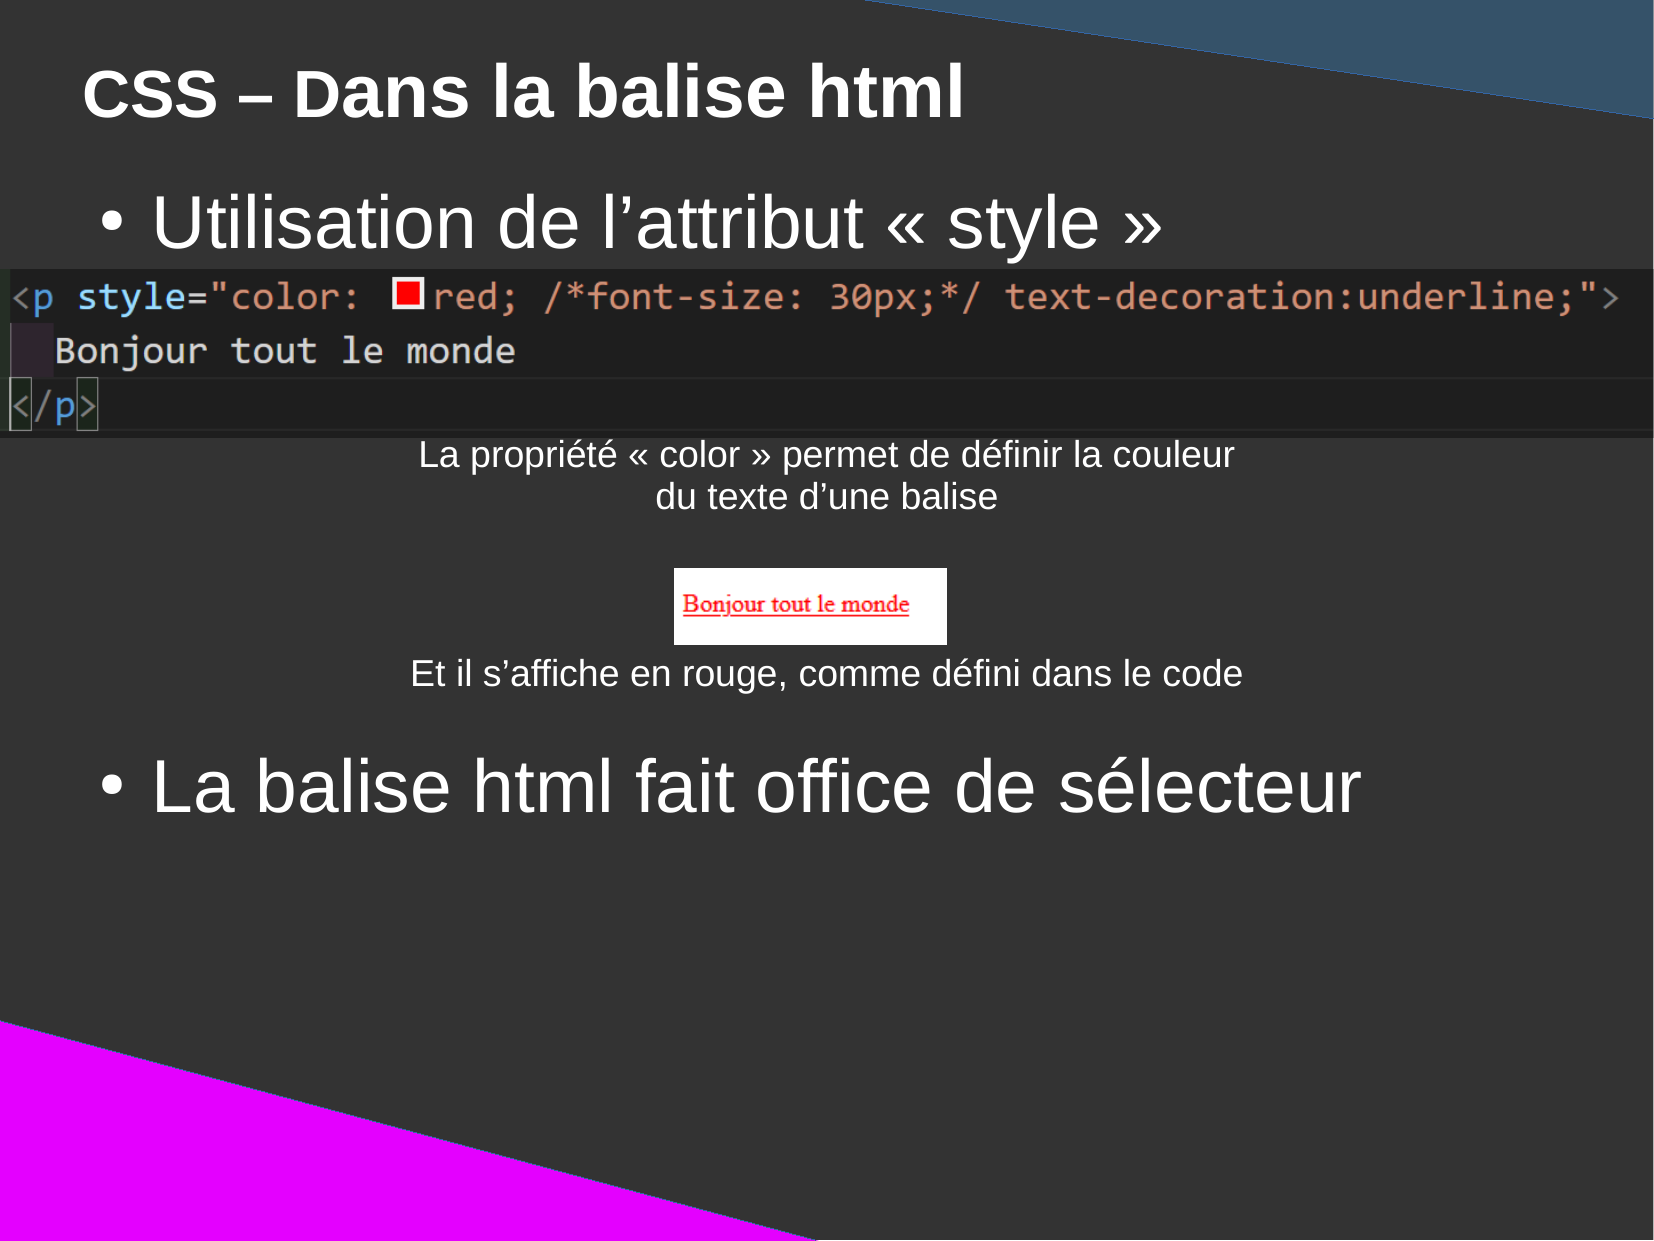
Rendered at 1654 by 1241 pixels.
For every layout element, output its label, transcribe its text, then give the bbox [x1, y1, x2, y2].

text_box La propriété « color » permet de définir la couleur du texte d’une balise [389, 438, 1265, 558]
picture [0, 269, 1654, 438]
list La balise html fait office de sélecteur [80, 744, 1605, 864]
text_box [865, 0, 1654, 119]
text_box Et il s’affiche en rouge, comme défini dans le code [389, 644, 1265, 744]
text_box [0, 1020, 819, 1241]
picture [674, 568, 947, 645]
list Utilisation de l’attribut « style » [80, 180, 1605, 269]
title CSS – Dans la balise html [82, 49, 1571, 176]
